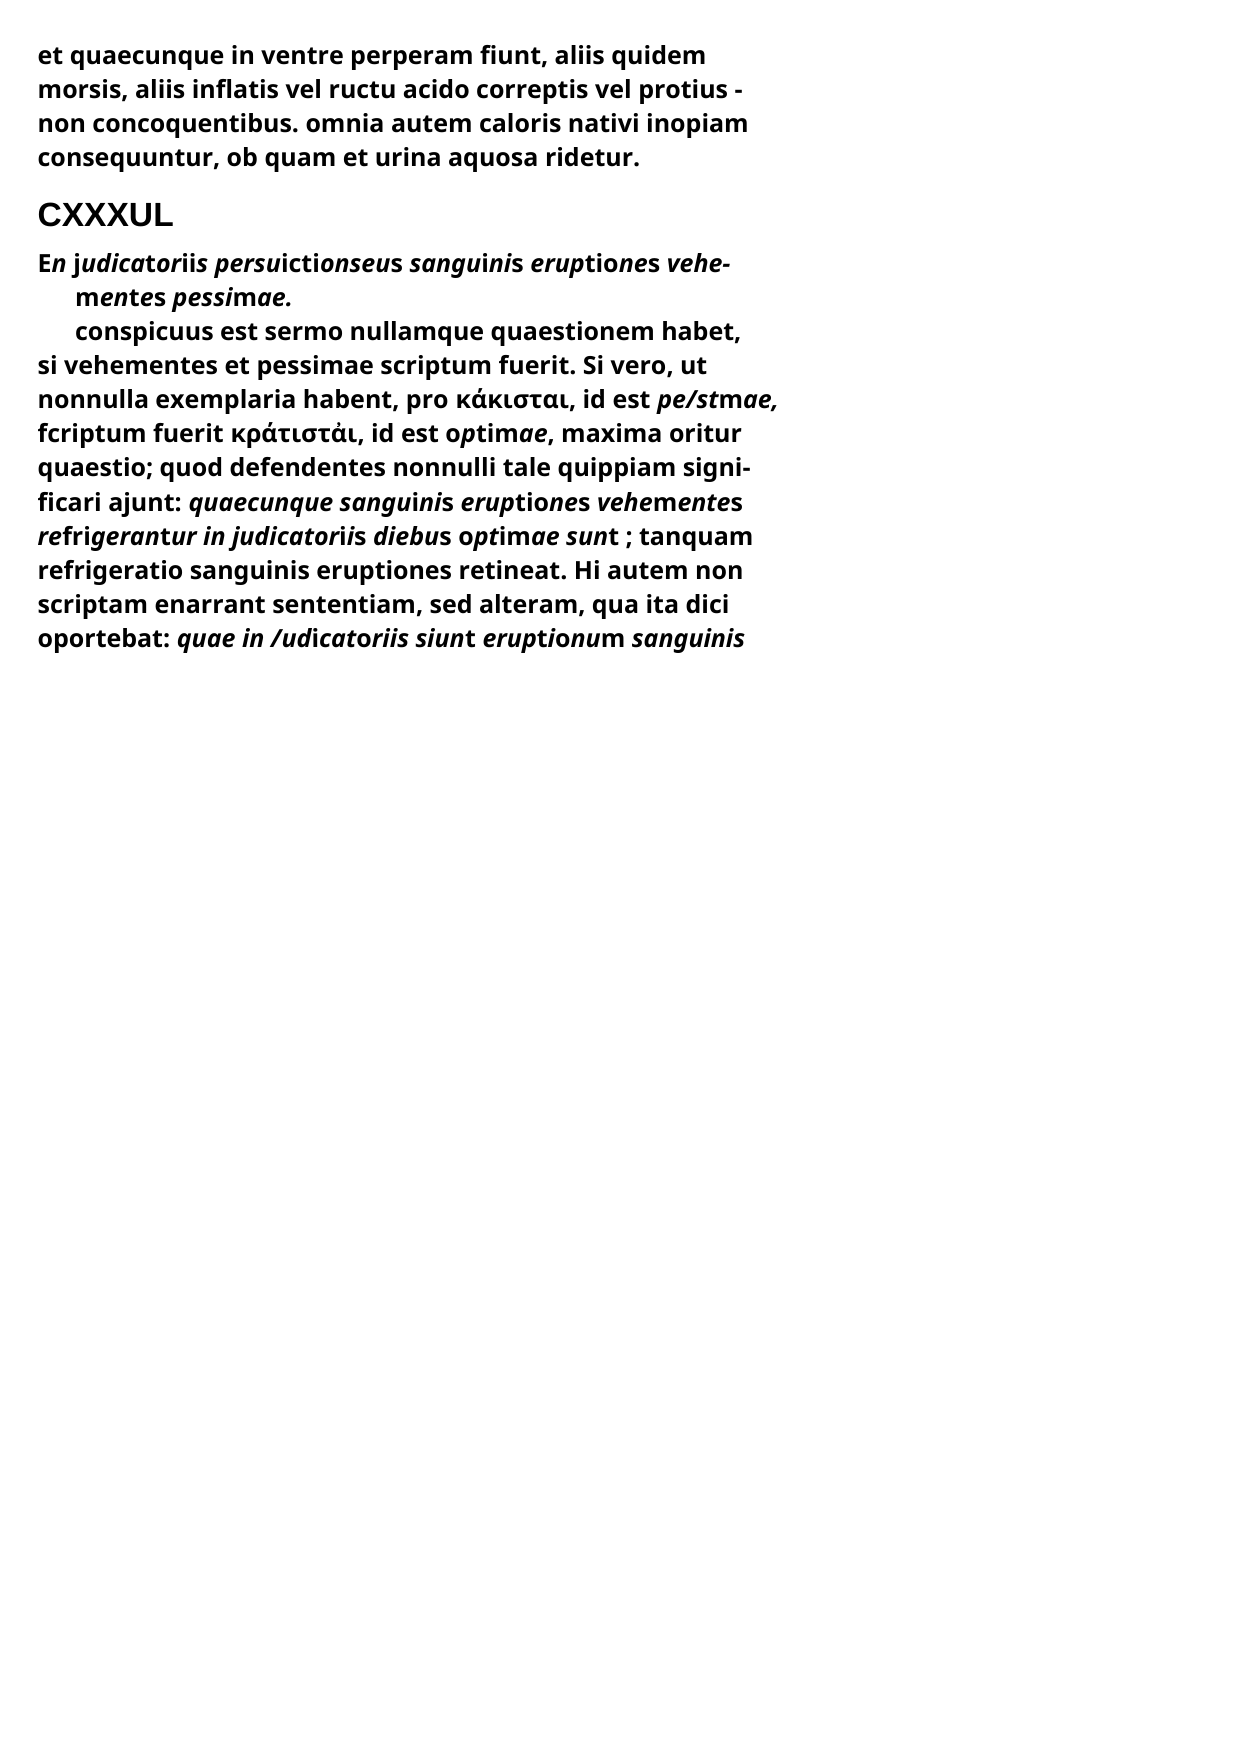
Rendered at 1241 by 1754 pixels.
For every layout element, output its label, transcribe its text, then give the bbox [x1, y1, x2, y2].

subtitle CXXXUL [37, 194, 1203, 233]
text conspicuus est sermo nullamque quaestionem habet, si vehementes et pessimae scriptum fuerit. Si vero, ut nonnulla exemplaria habent, pro κάκισται, id est pe/stmae, fcriptum fuerit κράτιστἀι, id est optimae, maxima oritur quaestio; quod defendentes nonnulli tale quippiam signi- ficari ajunt: quaecunque sanguinis eruptiones vehementes refrigerantur in judicatoriis diebus optimae sunt ; tanquam refrigeratio sanguinis eruptiones retineat. Hi autem non scriptam enarrant sententiam, sed alteram, qua ita dici oportebat: quae in /udicatoriis siunt eruptionum sanguinis [37, 314, 1203, 654]
text En judicatoriis persuictionseus sanguinis eruptiones vehe- mentes pessimae. [37, 246, 1203, 314]
text et quaecunque in ventre perperam fiunt, aliis quidem morsis, aliis inflatis vel ructu acido correptis vel protius - non concoquentibus. omnia autem caloris nativi inopiam consequuntur, ob quam et urina aquosa ridetur. [37, 37, 1203, 174]
